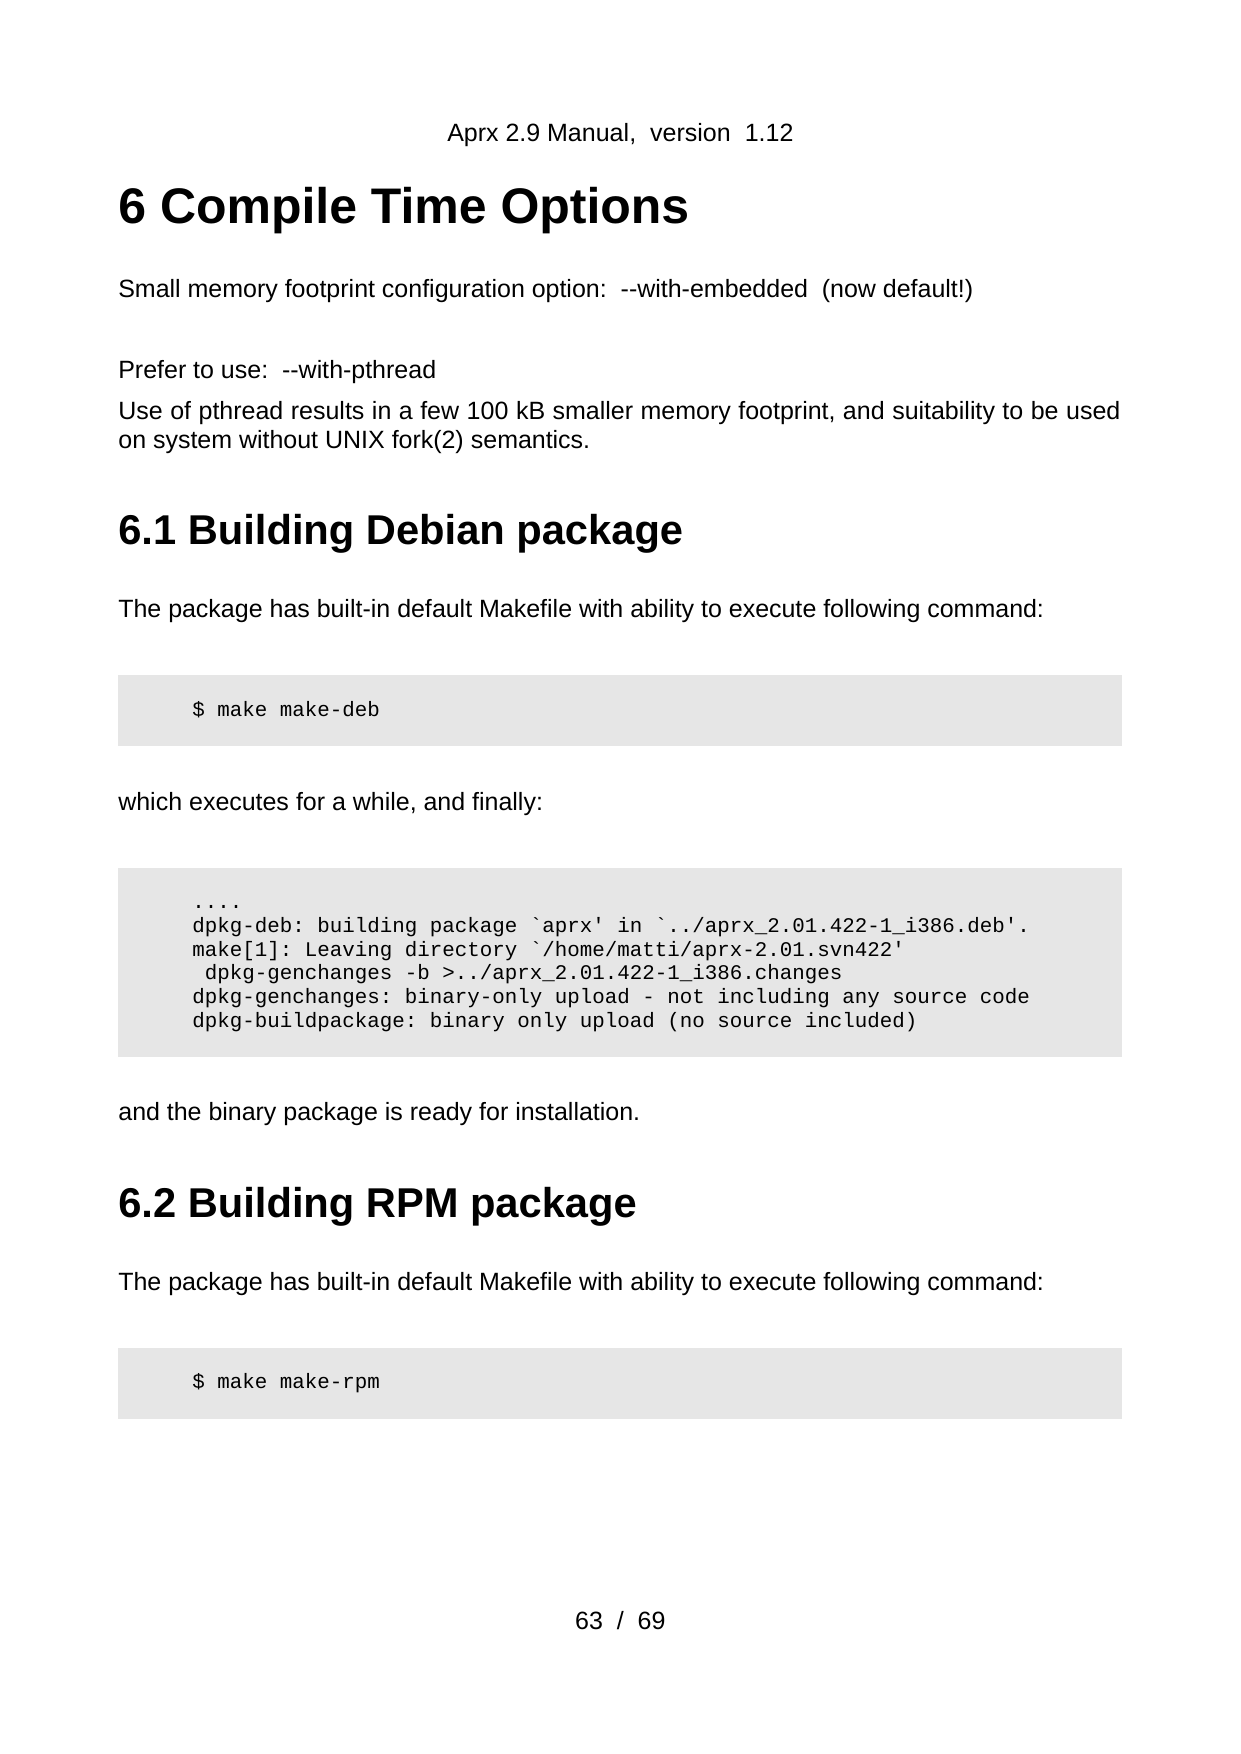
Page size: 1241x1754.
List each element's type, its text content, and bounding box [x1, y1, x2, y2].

text dpkg-deb: building package `aprx' in `../aprx_2.01.422-1_i386.deb'. [118, 915, 1122, 939]
text The package has built-in default Makefile with ability to execute following command: [118, 1267, 1122, 1296]
text dpkg-buildpackage: binary only upload (no source included) [118, 1009, 1122, 1033]
text and the binary package is ready for installation. [118, 1097, 1122, 1126]
text Prefer to use: --with-pthread [118, 355, 1122, 384]
text Use of pthread results in a few 100 kB smaller memory footprint, and suitability to be used on system without UNIX fork(2) semantics. [118, 396, 1122, 453]
text The package has built-in default Makefile with ability to execute following command: [118, 594, 1122, 623]
text Small memory footprint configuration option: --with-embedded (now default!) [118, 274, 1122, 303]
subtitle Building Debian package [118, 506, 1122, 554]
text .... [118, 891, 1122, 915]
subtitle Building RPM package [118, 1178, 1122, 1226]
text make[1]: Leaving directory `/home/matti/aprx-2.01.svn422' [118, 939, 1122, 962]
text dpkg-genchanges: binary-only upload - not including any source code [118, 986, 1122, 1009]
text which executes for a while, and finally: [118, 787, 1122, 815]
subtitle Compile Time Options [118, 176, 1122, 234]
text $ make make-deb [118, 699, 1122, 722]
text $ make make-rpm [118, 1372, 1122, 1395]
text dpkg-genchanges -b >../aprx_2.01.422-1_i386.changes [118, 962, 1122, 986]
